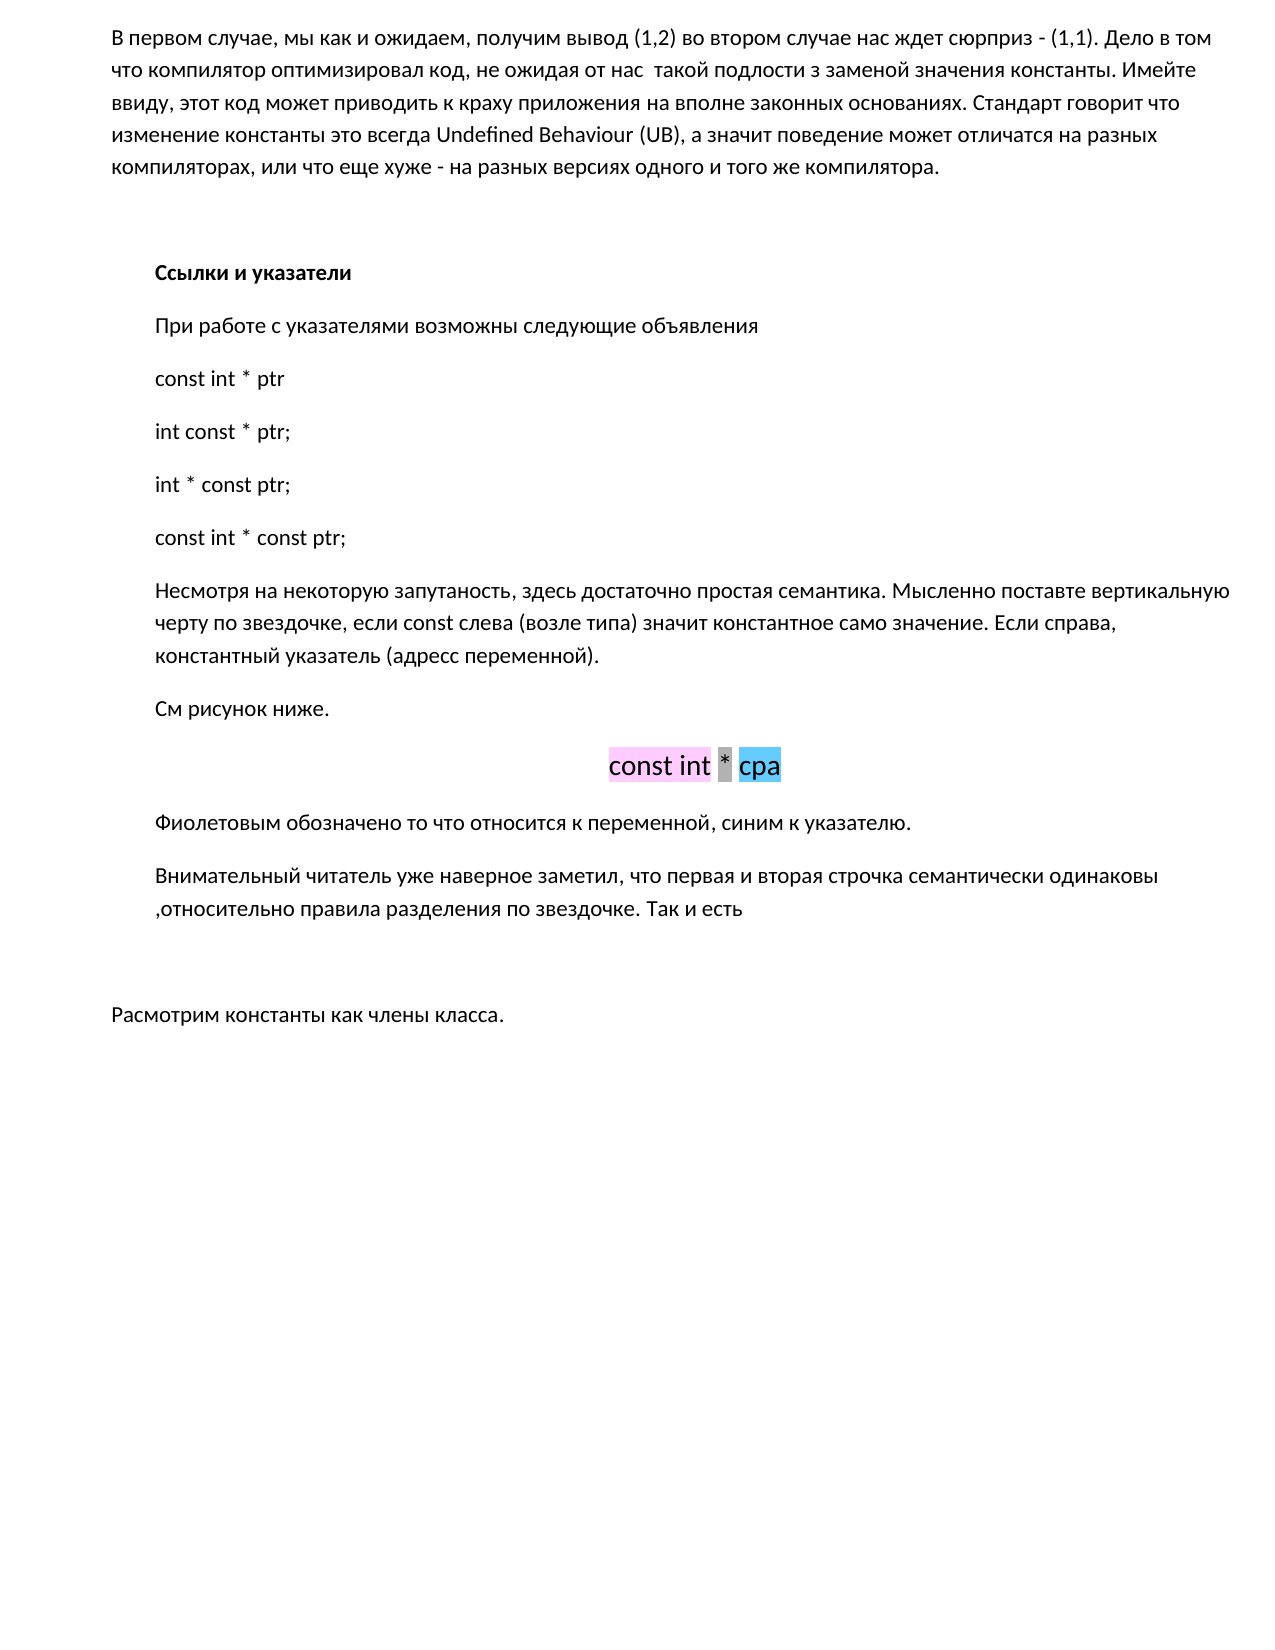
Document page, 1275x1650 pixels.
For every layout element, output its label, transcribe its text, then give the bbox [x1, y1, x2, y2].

text Внимательный читатель уже наверное заметил, что первая и вторая строчка семантически одинаковы ,относительно правила разделения по звездочке. Так и есть [155, 862, 1234, 922]
text const int * const ptr; [155, 523, 1234, 551]
text int const * ptr; [155, 417, 1234, 445]
text Фиолетовым обозначено то что относится к переменной, синим к указателю. [155, 808, 1234, 837]
text Несмотря на некоторую запутаность, здесь достаточно простая семантика. Мысленно поставте вертикальную черту по звездочке, если const слева (возле типа) значит константное само значение. Если справа, константный указатель (адресс переменной). [155, 576, 1234, 669]
text const int * cpa [155, 747, 1234, 782]
text Расмотрим константы как члены класса. [111, 1000, 1234, 1028]
text int * const ptr; [155, 470, 1234, 498]
text При работе с указателями возможны следующие объявления [155, 311, 1234, 339]
text См рисунок ниже. [155, 694, 1234, 722]
text const int * ptr [155, 364, 1234, 392]
text Ссылки и указатели [155, 258, 1234, 286]
text В первом случае, мы как и ожидаем, получим вывод (1,2) во втором случае нас ждет сюрприз - (1,1). Дело в том что компилятор оптимизировал код, не ожидая от нас такой подлости з заменой значения константы. Имейте ввиду, этот код может приводить к краху приложения на вполне законных основаниях. Стандарт говорит что изменение константы это всегда Undefined Behaviour (UB), а значит поведение может отличатся на разных компиляторах, или что еще хуже - на разных версиях одного и того же компилятора. [111, 23, 1234, 180]
